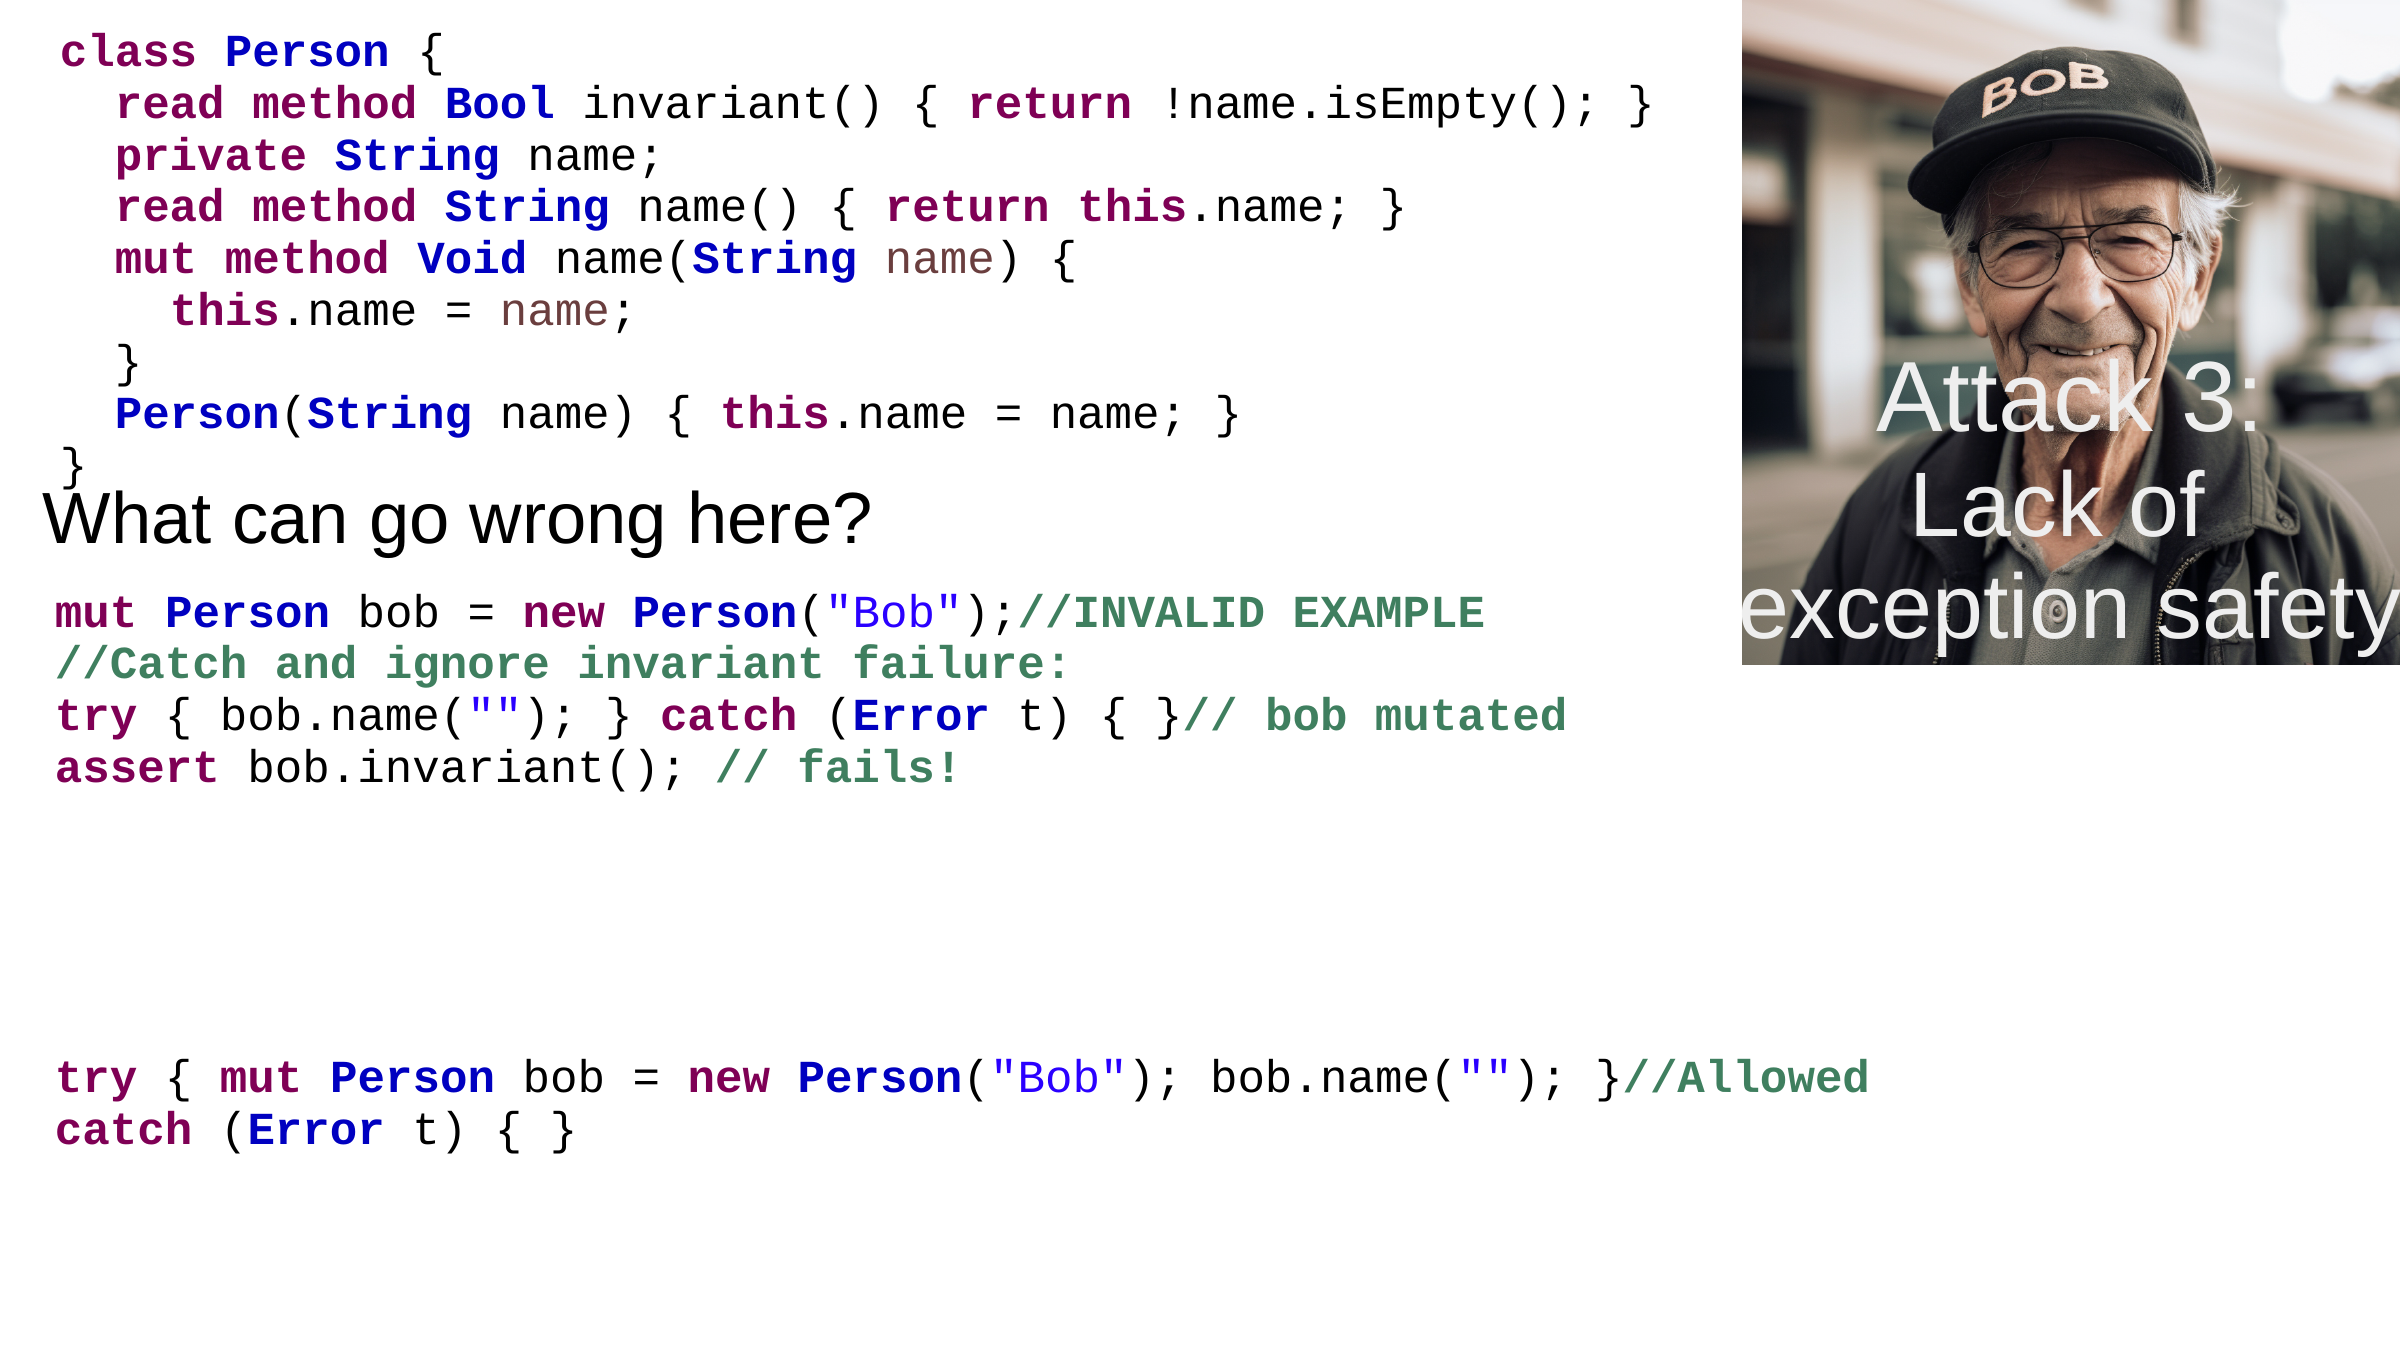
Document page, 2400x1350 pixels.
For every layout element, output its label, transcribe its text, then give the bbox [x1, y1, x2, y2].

text_box class Person { read method Bool invariant() { return !name.isEmpty(); } private String name; read method String name() { return this.name; } mut method Void name(String name) { this.name = name; } Person(String name) { this.name = name; } } [45, 21, 1742, 540]
text_box mut Person bob = new Person("Bob");//INVALID EXAMPLE //Catch and ignore invariant failure: try { bob.name(""); } catch (Error t) { }// bob mutated assert bob.invariant(); // fails! try { mut Person bob = new Person("Bob"); bob.name(""); }//Allowed catch (Error t) { } [40, 581, 2341, 1218]
list What can go wrong here? [42, 477, 1710, 581]
picture [1742, 0, 2400, 332]
title Attack 3: Lack of exception safety [1710, 332, 2400, 668]
